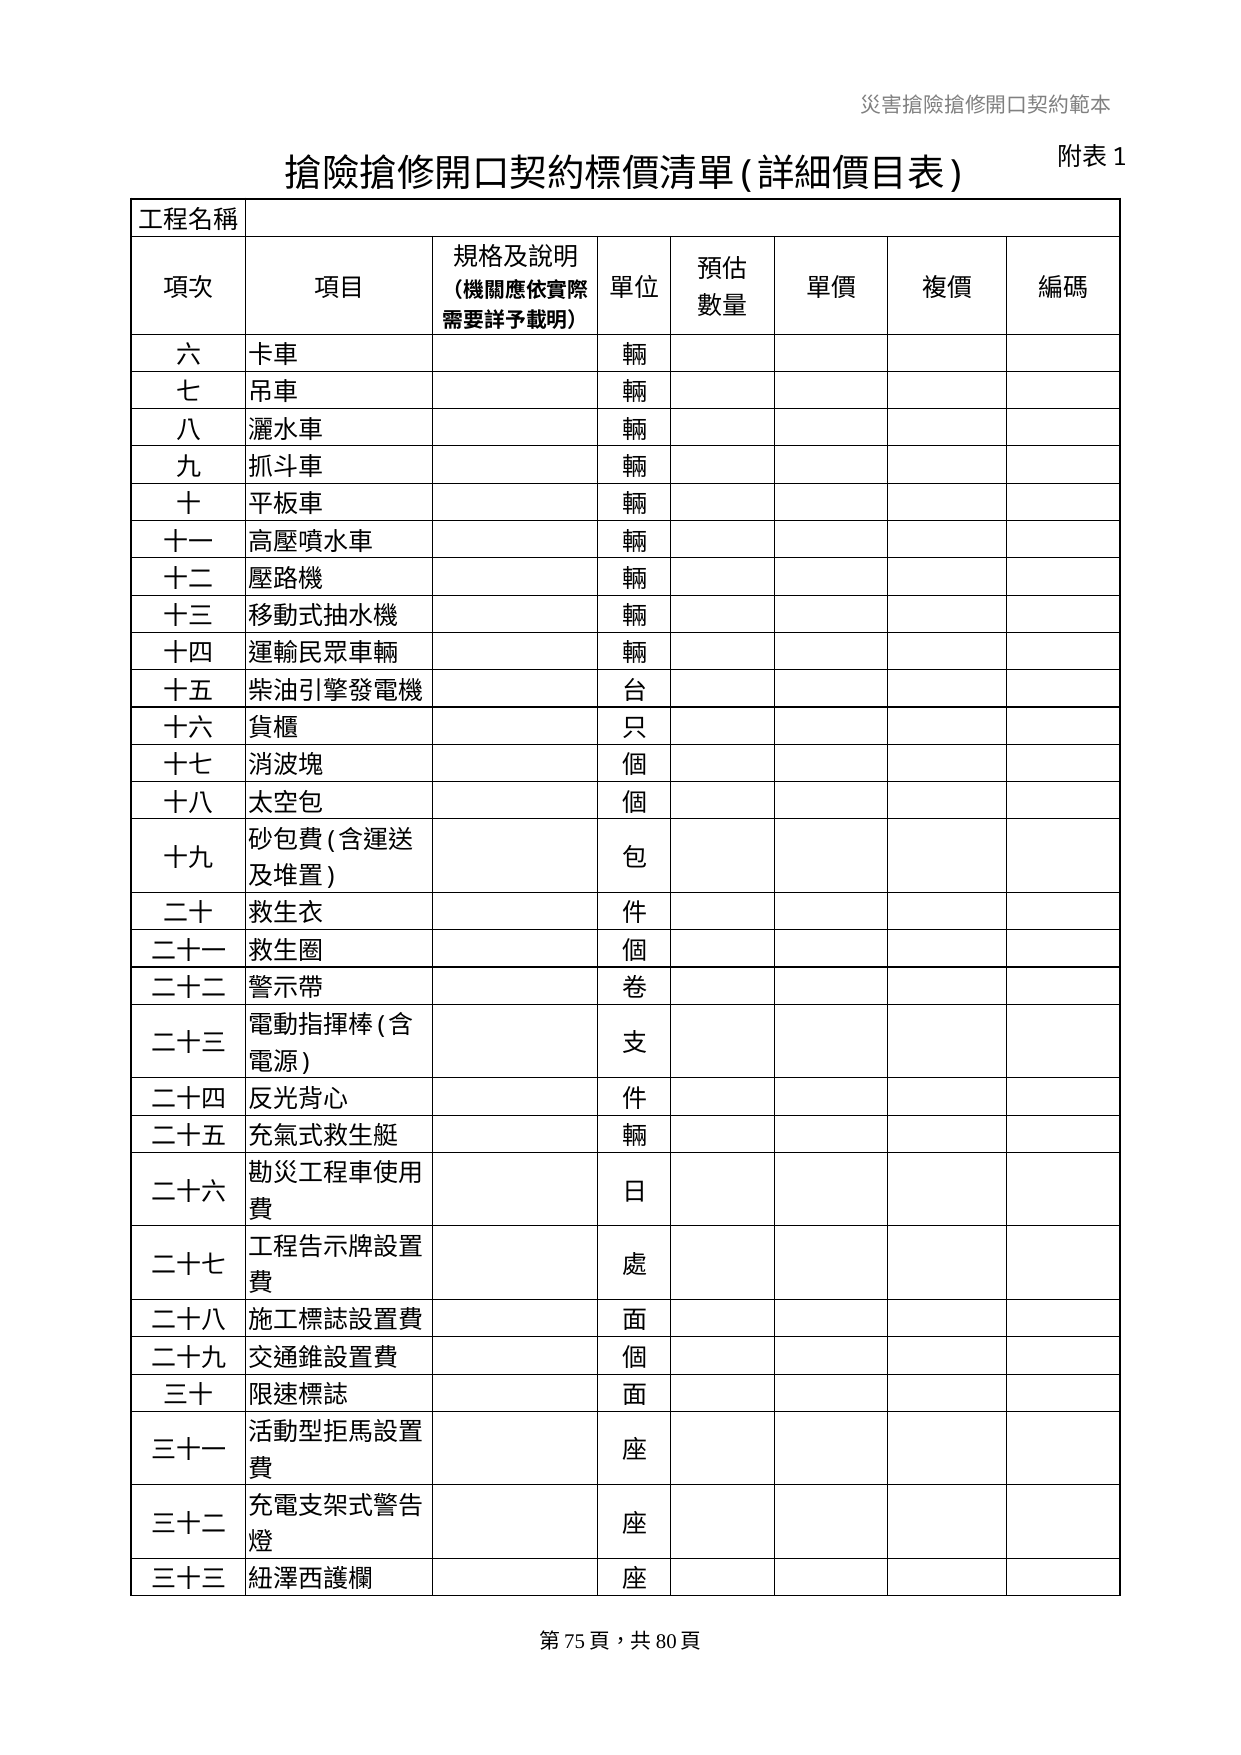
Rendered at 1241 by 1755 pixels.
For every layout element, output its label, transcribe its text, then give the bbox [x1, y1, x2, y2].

table_cell [888, 1485, 1006, 1558]
table_cell 壓路機 [246, 558, 432, 594]
table_cell 六 [132, 335, 245, 371]
table_cell [671, 484, 774, 520]
table_cell [671, 446, 774, 483]
table_cell [671, 708, 774, 744]
table_cell 單價 [775, 237, 887, 333]
table_cell [246, 200, 1119, 236]
table_cell 單位 [598, 237, 670, 333]
table_cell [1007, 1153, 1119, 1225]
table_cell [775, 1078, 887, 1114]
table_cell [433, 409, 597, 445]
table_cell [671, 1559, 774, 1595]
table_cell 三十一 [132, 1412, 245, 1484]
table_cell [775, 1153, 887, 1225]
table_cell 座 [598, 1412, 670, 1484]
table_cell 二十二 [132, 968, 245, 1004]
table_cell 柴油引擎發電機 [246, 670, 432, 706]
table_cell 規格及說明 （機關應依實際需要詳予載明） [433, 237, 597, 333]
table_cell 座 [598, 1485, 670, 1558]
table_cell [1007, 409, 1119, 445]
table_cell [775, 1337, 887, 1373]
table_cell 九 [132, 446, 245, 483]
table_cell [775, 745, 887, 781]
table_cell 反光背心 [246, 1078, 432, 1114]
table_cell 個 [598, 782, 670, 818]
table_cell [1007, 1300, 1119, 1336]
table_cell [1007, 670, 1119, 706]
table_cell 面 [598, 1375, 670, 1411]
table_cell [671, 1153, 774, 1225]
table_cell 砂包費(含運送及堆置) [246, 819, 432, 892]
table_cell [775, 446, 887, 483]
table_cell 二十 [132, 893, 245, 929]
table_cell 七 [132, 372, 245, 408]
table_header 搶險搶修開口契約標價清單(詳細價目表) [131, 129, 1179, 197]
table_cell [433, 484, 597, 520]
table_cell [671, 819, 774, 892]
table_cell [775, 968, 887, 1004]
table_cell 輛 [598, 372, 670, 408]
table_cell [888, 930, 1006, 966]
table_cell [671, 893, 774, 929]
table_cell [1007, 335, 1119, 371]
table_cell [671, 745, 774, 781]
table_cell [671, 1226, 774, 1299]
table_cell [433, 930, 597, 966]
table_cell [433, 558, 597, 594]
table_cell [671, 1078, 774, 1114]
table_cell [888, 745, 1006, 781]
table_cell 十六 [132, 708, 245, 744]
table_cell [888, 446, 1006, 483]
table_cell 二十四 [132, 1078, 245, 1114]
table_cell [433, 968, 597, 1004]
table_cell [888, 893, 1006, 929]
table_cell [671, 1375, 774, 1411]
table_cell 八 [132, 409, 245, 445]
table_cell 個 [598, 745, 670, 781]
table_cell [775, 782, 887, 818]
table_cell [1007, 745, 1119, 781]
table_cell [1007, 1412, 1119, 1484]
table_cell [775, 708, 887, 744]
table_cell 輛 [598, 596, 670, 632]
table_cell 灑水車 [246, 409, 432, 445]
table_cell [775, 558, 887, 594]
table_cell [888, 1412, 1006, 1484]
table_cell 救生圈 [246, 930, 432, 966]
table_cell 項次 [132, 237, 245, 333]
table_cell 十四 [132, 633, 245, 669]
table_cell [1007, 558, 1119, 594]
table_cell [671, 409, 774, 445]
table_cell [775, 819, 887, 892]
table_cell [775, 1375, 887, 1411]
table_cell [433, 1485, 597, 1558]
table_cell [433, 1078, 597, 1114]
table_cell [888, 521, 1006, 557]
table_cell [433, 819, 597, 892]
table_cell [1007, 446, 1119, 483]
table_cell [433, 745, 597, 781]
table_cell [775, 372, 887, 408]
table_cell 座 [598, 1559, 670, 1595]
table_cell [1007, 633, 1119, 669]
table_cell 限速標誌 [246, 1375, 432, 1411]
table_cell 救生衣 [246, 893, 432, 929]
table_cell 輛 [598, 484, 670, 520]
table_cell [888, 1337, 1006, 1373]
table_cell 包 [598, 819, 670, 892]
table_cell 十五 [132, 670, 245, 706]
table_cell [888, 596, 1006, 632]
table_cell 卷 [598, 968, 670, 1004]
table_cell [433, 708, 597, 744]
table_cell 施工標誌設置費 [246, 1300, 432, 1336]
table_cell [671, 1337, 774, 1373]
table_cell [775, 521, 887, 557]
table_cell [671, 596, 774, 632]
table_cell 太空包 [246, 782, 432, 818]
table_cell [775, 1559, 887, 1595]
table_cell 二十五 [132, 1116, 245, 1152]
table_cell [671, 372, 774, 408]
table_cell 處 [598, 1226, 670, 1299]
table_cell 支 [598, 1005, 670, 1077]
table_cell [671, 633, 774, 669]
table_cell 個 [598, 1337, 670, 1373]
table_cell [1007, 968, 1119, 1004]
table_cell 十二 [132, 558, 245, 594]
table_cell [433, 1300, 597, 1336]
table_cell [433, 1153, 597, 1225]
table_cell [775, 596, 887, 632]
table_cell 抓斗車 [246, 446, 432, 483]
table_cell 充氣式救生艇 [246, 1116, 432, 1152]
table_cell [433, 1005, 597, 1077]
table_cell [775, 1005, 887, 1077]
table_cell [1007, 708, 1119, 744]
table_cell 工程告示牌設置費 [246, 1226, 432, 1299]
table_cell [671, 968, 774, 1004]
table_cell 運輸民眾車輛 [246, 633, 432, 669]
table_cell [775, 1226, 887, 1299]
table_cell 二十三 [132, 1005, 245, 1077]
table_cell 平板車 [246, 484, 432, 520]
table_cell 台 [598, 670, 670, 706]
table_cell [1007, 596, 1119, 632]
table_cell [1007, 372, 1119, 408]
table_cell [888, 708, 1006, 744]
table_cell 十一 [132, 521, 245, 557]
table_cell [1007, 782, 1119, 818]
table_cell [1007, 1078, 1119, 1114]
table_cell 輛 [598, 446, 670, 483]
table_cell [433, 633, 597, 669]
table_cell [775, 670, 887, 706]
table_cell [1007, 1485, 1119, 1558]
table_cell 輛 [598, 558, 670, 594]
table_cell 個 [598, 930, 670, 966]
table_cell [671, 521, 774, 557]
table_cell [888, 558, 1006, 594]
table_cell [433, 782, 597, 818]
table_cell [888, 409, 1006, 445]
table_cell [433, 1337, 597, 1373]
table_cell 警示帶 [246, 968, 432, 1004]
table_cell 卡車 [246, 335, 432, 371]
table_cell 勘災工程車使用費 [246, 1153, 432, 1225]
table_cell 日 [598, 1153, 670, 1225]
table_cell [888, 1226, 1006, 1299]
table_cell [888, 1559, 1006, 1595]
table_cell 二十八 [132, 1300, 245, 1336]
table_cell [671, 782, 774, 818]
table_cell [1007, 1005, 1119, 1077]
table_cell [1007, 521, 1119, 557]
table_cell [888, 782, 1006, 818]
table_cell [888, 819, 1006, 892]
table_cell [671, 558, 774, 594]
table_cell 十八 [132, 782, 245, 818]
table_cell 三十 [132, 1375, 245, 1411]
table_cell 十三 [132, 596, 245, 632]
table_cell 只 [598, 708, 670, 744]
table_cell 十九 [132, 819, 245, 892]
table_cell 充電支架式警告燈 [246, 1485, 432, 1558]
table_cell [775, 1485, 887, 1558]
table_cell [433, 1412, 597, 1484]
table_cell [1007, 1559, 1119, 1595]
table_cell [433, 521, 597, 557]
table_cell [433, 1226, 597, 1299]
table_cell [1007, 1116, 1119, 1152]
table_cell [888, 1116, 1006, 1152]
table_cell [671, 1300, 774, 1336]
table_cell [775, 893, 887, 929]
table_cell [775, 409, 887, 445]
table_cell 面 [598, 1300, 670, 1336]
table_cell [433, 372, 597, 408]
table_cell 貨櫃 [246, 708, 432, 744]
table_cell 輛 [598, 1116, 670, 1152]
table_cell [433, 335, 597, 371]
table_cell 輛 [598, 335, 670, 371]
table_cell [671, 1116, 774, 1152]
table_cell [775, 930, 887, 966]
table_cell 紐澤西護欄 [246, 1559, 432, 1595]
table_cell [888, 1005, 1006, 1077]
table_cell [775, 1300, 887, 1336]
table_cell 吊車 [246, 372, 432, 408]
table_cell [775, 1412, 887, 1484]
table_cell [888, 1300, 1006, 1336]
table_cell [888, 372, 1006, 408]
table_cell 交通錐設置費 [246, 1337, 432, 1373]
table_cell [1007, 930, 1119, 966]
table_cell [1007, 819, 1119, 892]
table_cell [1007, 1226, 1119, 1299]
table_cell [888, 968, 1006, 1004]
table_cell [1007, 484, 1119, 520]
table_cell 複價 [888, 237, 1006, 333]
table_cell [1007, 1375, 1119, 1411]
table_cell [775, 633, 887, 669]
table_cell 移動式抽水機 [246, 596, 432, 632]
table_cell 輛 [598, 409, 670, 445]
table_cell 十 [132, 484, 245, 520]
table_cell [433, 596, 597, 632]
table_cell [775, 1116, 887, 1152]
table_cell [433, 1116, 597, 1152]
table_cell [888, 633, 1006, 669]
table_cell 輛 [598, 521, 670, 557]
table_cell 電動指揮棒(含電源) [246, 1005, 432, 1077]
table_cell 二十七 [132, 1226, 245, 1299]
table_cell [1007, 893, 1119, 929]
table_cell 活動型拒馬設置費 [246, 1412, 432, 1484]
table_cell 消波塊 [246, 745, 432, 781]
table_cell [671, 670, 774, 706]
table_cell [888, 1153, 1006, 1225]
table_cell [671, 930, 774, 966]
table_cell [888, 1375, 1006, 1411]
table_cell 輛 [598, 633, 670, 669]
table_cell 三十二 [132, 1485, 245, 1558]
table_cell [775, 484, 887, 520]
table_cell [671, 1412, 774, 1484]
table_cell [888, 670, 1006, 706]
table_cell [433, 446, 597, 483]
table_cell 件 [598, 893, 670, 929]
table_cell 二十一 [132, 930, 245, 966]
table_cell [888, 1078, 1006, 1114]
table_cell 二十九 [132, 1337, 245, 1373]
table_cell [433, 893, 597, 929]
table_cell 高壓噴水車 [246, 521, 432, 557]
table_cell 預估數量 [671, 237, 774, 333]
table_cell 編碼 [1007, 237, 1119, 333]
table_cell 件 [598, 1078, 670, 1114]
table_cell 十七 [132, 745, 245, 781]
table_cell [433, 1375, 597, 1411]
table_cell [671, 1485, 774, 1558]
table_cell [433, 1559, 597, 1595]
table_cell [433, 670, 597, 706]
table_cell [888, 484, 1006, 520]
table_cell 工程名稱 [132, 200, 245, 236]
table_cell [775, 335, 887, 371]
table_cell 項目 [246, 237, 432, 333]
table_cell 三十三 [132, 1559, 245, 1595]
table_cell [671, 335, 774, 371]
table_cell [1007, 1337, 1119, 1373]
table_cell [888, 335, 1006, 371]
table_cell [671, 1005, 774, 1077]
table_cell 二十六 [132, 1153, 245, 1225]
